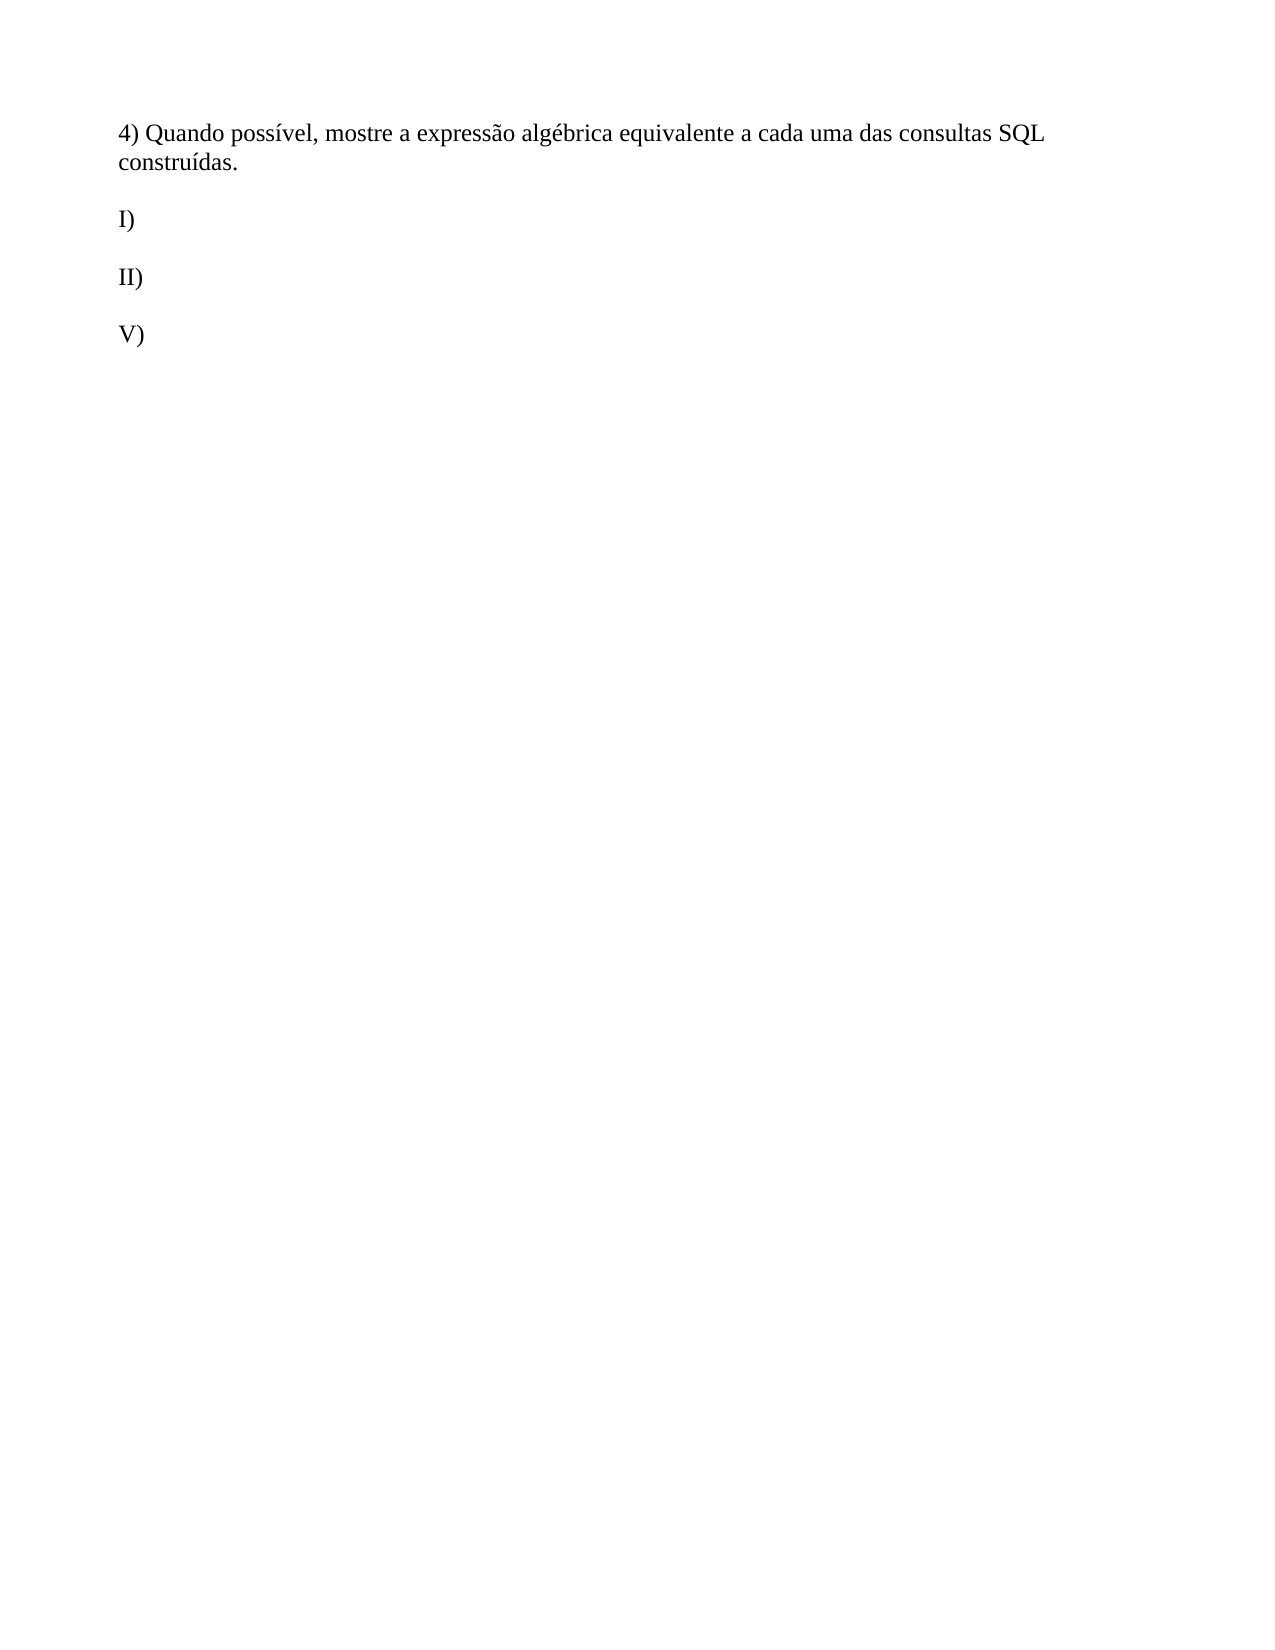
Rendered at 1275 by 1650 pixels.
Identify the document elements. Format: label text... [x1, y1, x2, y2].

text V) [118, 319, 1157, 348]
text 4) Quando possível, mostre a expressão algébrica equivalente a cada uma das consultas SQL construídas. [118, 118, 1157, 176]
text I) [118, 204, 1157, 233]
text II) [118, 262, 1157, 291]
